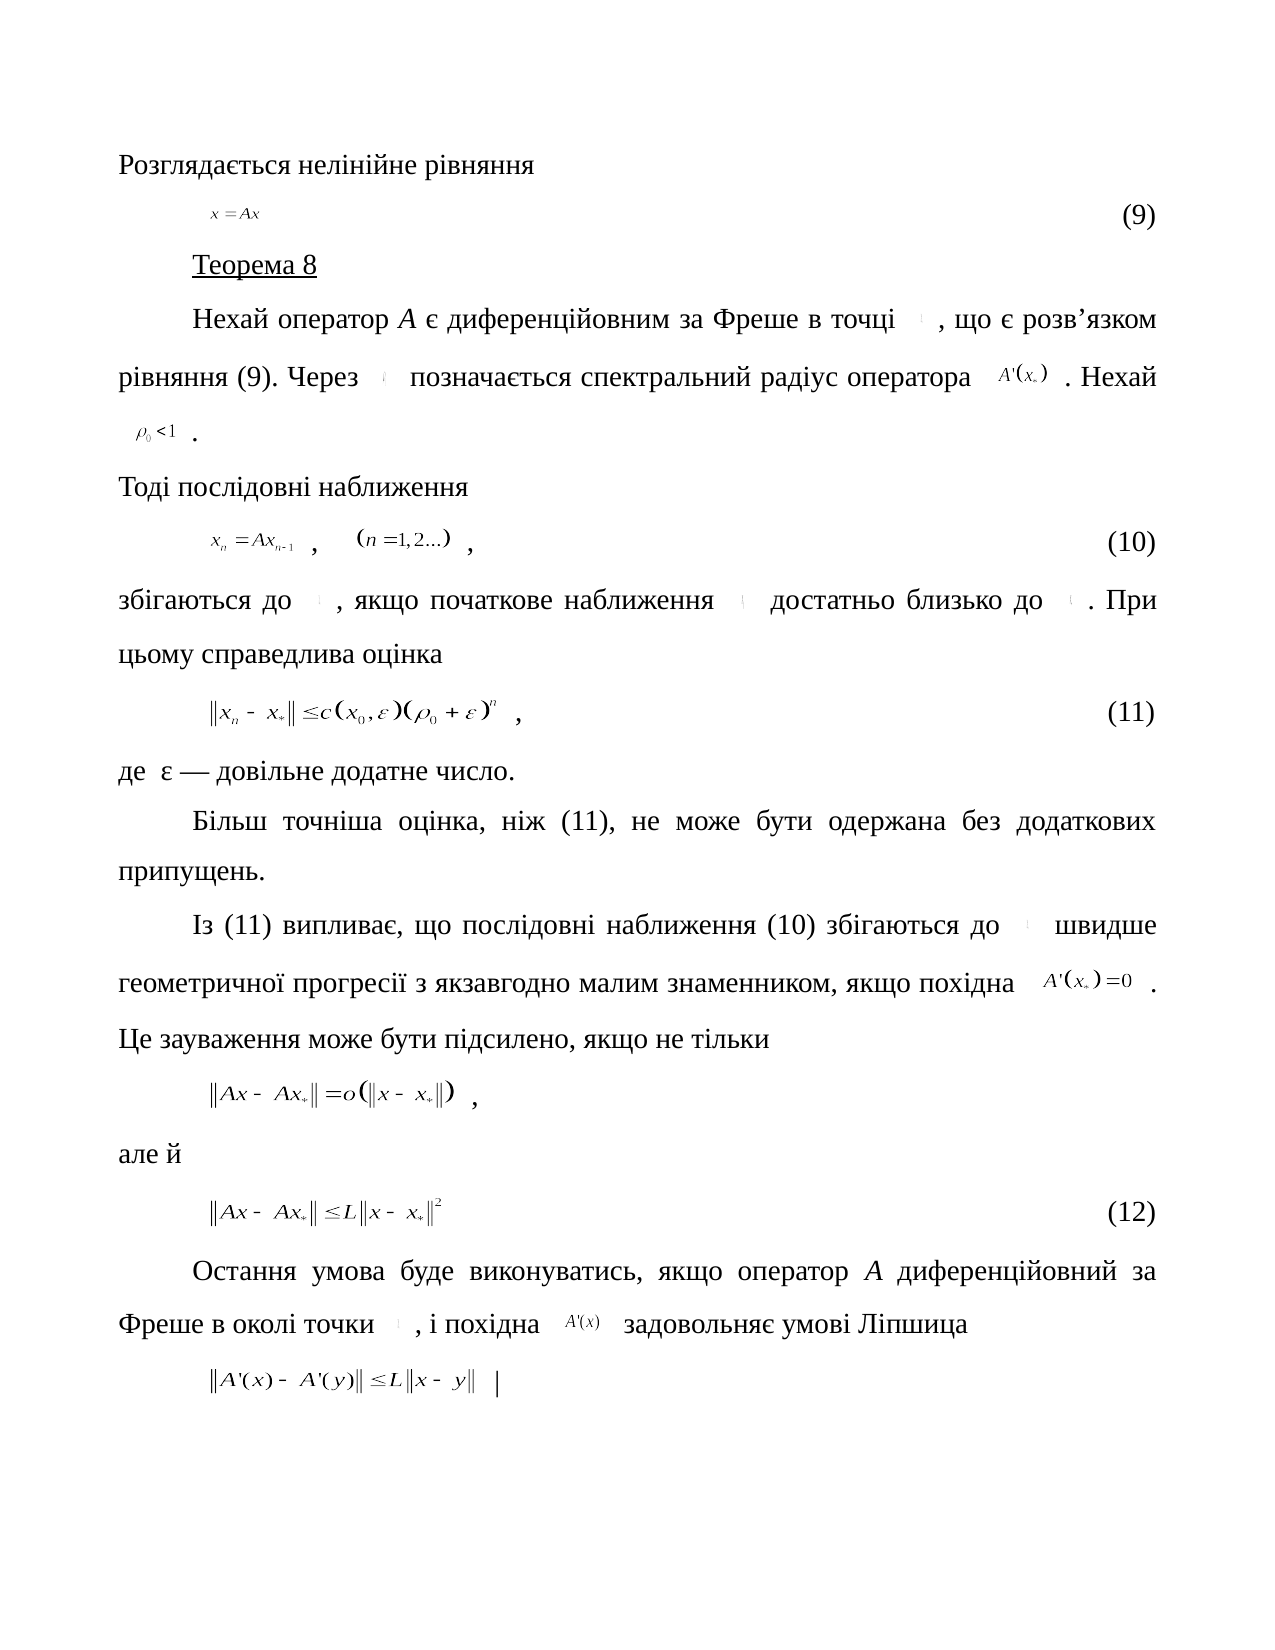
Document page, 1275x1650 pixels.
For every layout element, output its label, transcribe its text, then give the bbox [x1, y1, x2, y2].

text де ε — довільне додатне число. [118, 753, 1157, 786]
text , , (10) [118, 519, 1157, 563]
text але й [118, 1136, 1157, 1169]
text , [118, 1071, 1157, 1119]
text (9) [118, 197, 1157, 231]
text Нехай оператор А є диференційовним за Фреше в точці , що є розв’язком рівняння (9). Через позначається спектральний радіус оператора . Нехай . [118, 298, 1157, 452]
text (12) [118, 1186, 1157, 1236]
text Розглядається нелінійне рівняння [118, 147, 1157, 180]
text | [118, 1359, 1157, 1403]
text , (11) [118, 686, 1157, 736]
text Тоді послідовні наближення [118, 469, 1157, 502]
text Остання умова буде виконуватись, якщо оператор А диференційовний за Фреше в околі точки , і похідна задовольняє умові Ліпшица [118, 1253, 1157, 1343]
text Із (11) випливає, що послідовні наближення (10) збігаються до швидше геометричної прогресії з якзавгодно малим знаменником, якщо похідна . Це зауваження може бути підсилено, якщо не тільки [118, 904, 1157, 1054]
text Теорема 8 [118, 247, 1157, 281]
text Більш точніша оцінка, ніж (11), не може бути одержана без додаткових припущень. [118, 803, 1157, 887]
text збігаються до , якщо початкове наближення достатньо близько до . При цьому справедлива оцінка [118, 579, 1157, 669]
